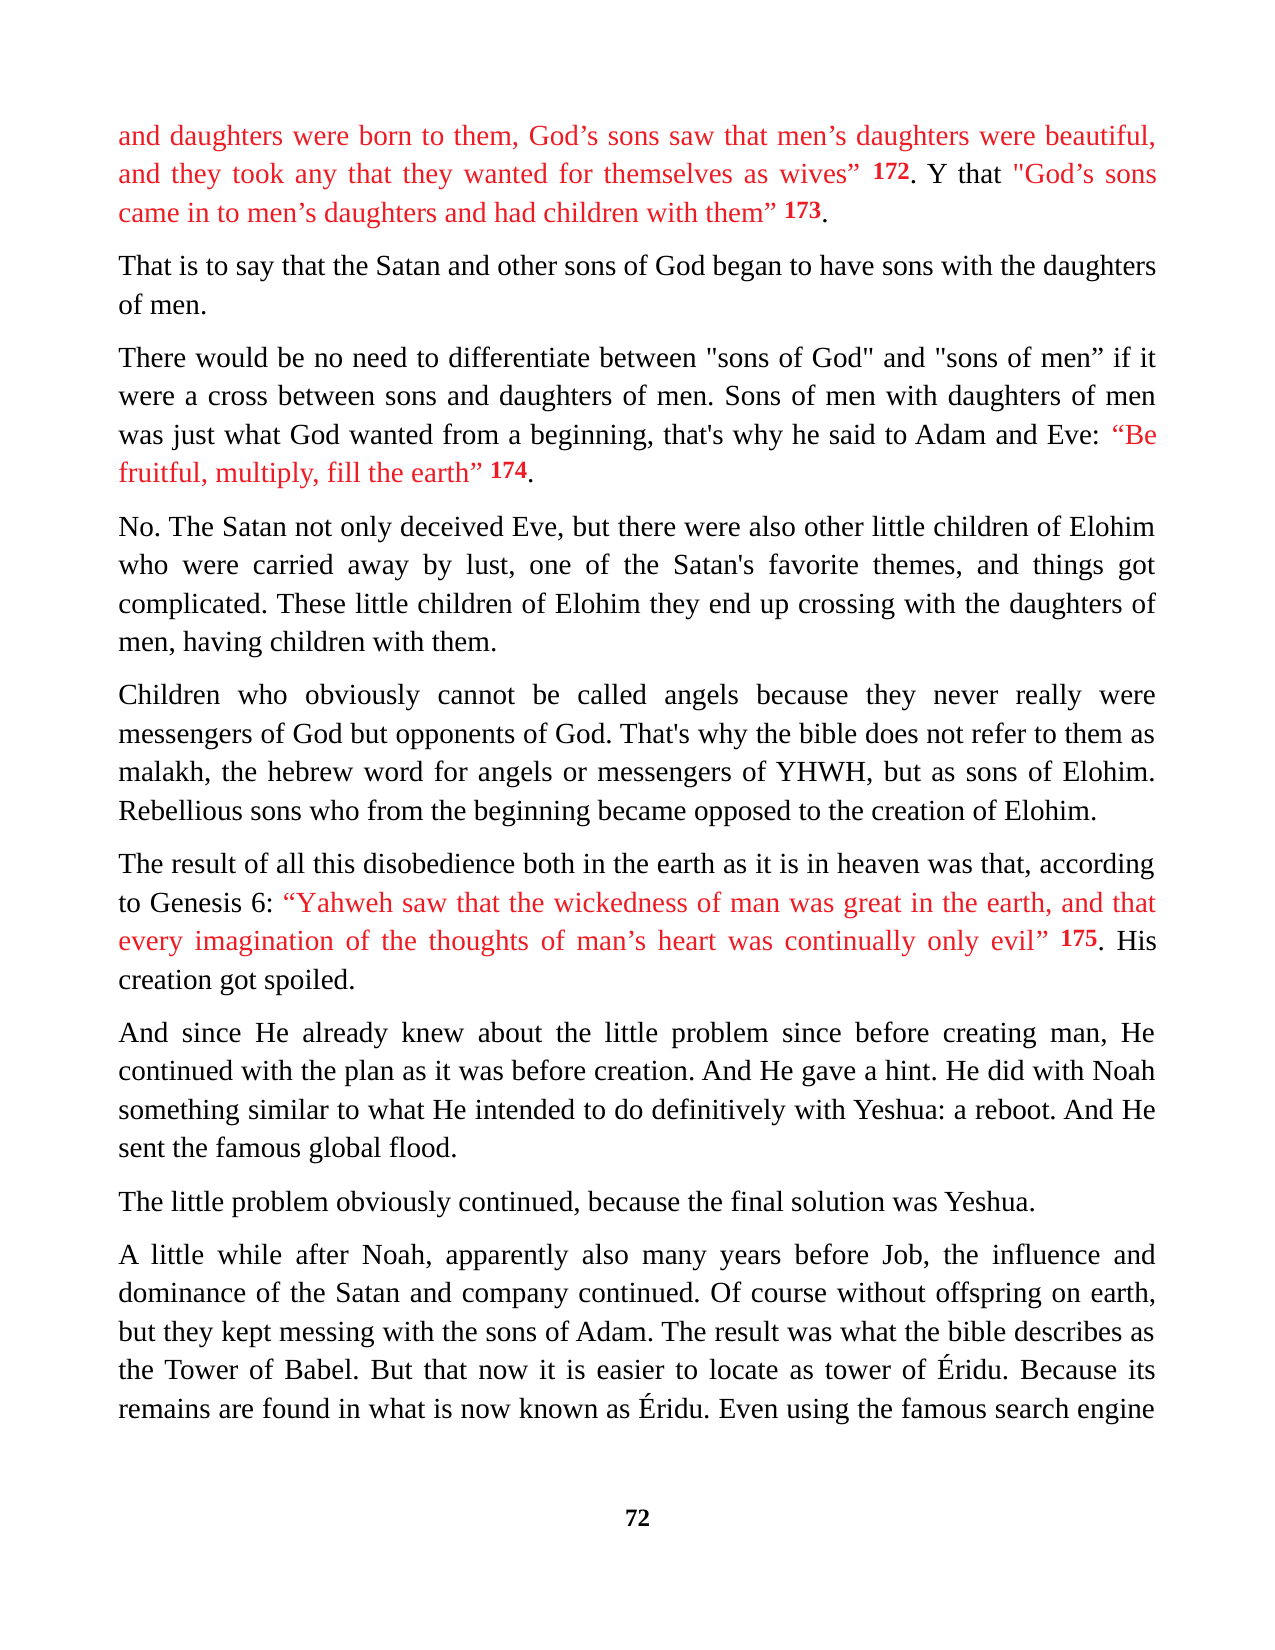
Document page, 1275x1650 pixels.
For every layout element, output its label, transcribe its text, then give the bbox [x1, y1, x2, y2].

text The result of all this disobedience both in the earth as it is in heaven was that, according to Genesis 6: “Yahweh saw that the wickedness of man was great in the earth, and that every imagination of the thoughts of man’s heart was continually only evil” . His creation got spoiled. [118, 846, 1157, 995]
text No. The Satan not only deceived Eve, but there were also other little children of Elohim who were carried away by lust, one of the Satan's favorite themes, and things got complicated. These little children of Elohim they end up crossing with the daughters of men, having children with them. [118, 509, 1157, 658]
text and daughters were born to them, God’s sons saw that men’s daughters were beautiful, and they took any that they wanted for themselves as wives” . Y that "God’s sons came in to men’s daughters and had children with them” . [118, 118, 1157, 229]
text There would be no need to differentiate between "sons of God" and "sons of men” if it were a cross between sons and daughters of men. Sons of men with daughters of men was just what God wanted from a beginning, that's why he said to Adam and Eve: “Be fruitful, multiply, fill the earth” . [118, 340, 1157, 489]
text The little problem obviously continued, because the final solution was Yeshua. [118, 1184, 1157, 1217]
text Children who obviously cannot be called angels because they never really were messengers of God but opponents of God. That's why the bible does not refer to them as malakh, the hebrew word for angels or messengers of YHWH, but as sons of Elohim. Rebellious sons who from the beginning became opposed to the creation of Elohim. [118, 677, 1157, 827]
text A little while after Noah, apparently also many years before Job, the influence and dominance of the Satan and company continued. Of course without offspring on earth, but they kept messing with the sons of Adam. The result was what the bible describes as the Tower of Babel. But that now it is easier to locate as tower of Éridu. Because its remains are found in what is now known as Éridu. Even using the famous search engine [118, 1237, 1157, 1424]
text And since He already knew about the little problem since before creating man, He continued with the plan as it was before creation. And He gave a hint. He did with Noah something similar to what He intended to do definitively with Yeshua: a reboot. And He sent the famous global flood. [118, 1015, 1157, 1164]
text That is to say that the Satan and other sons of God began to have sons with the daughters of men. [118, 248, 1157, 320]
